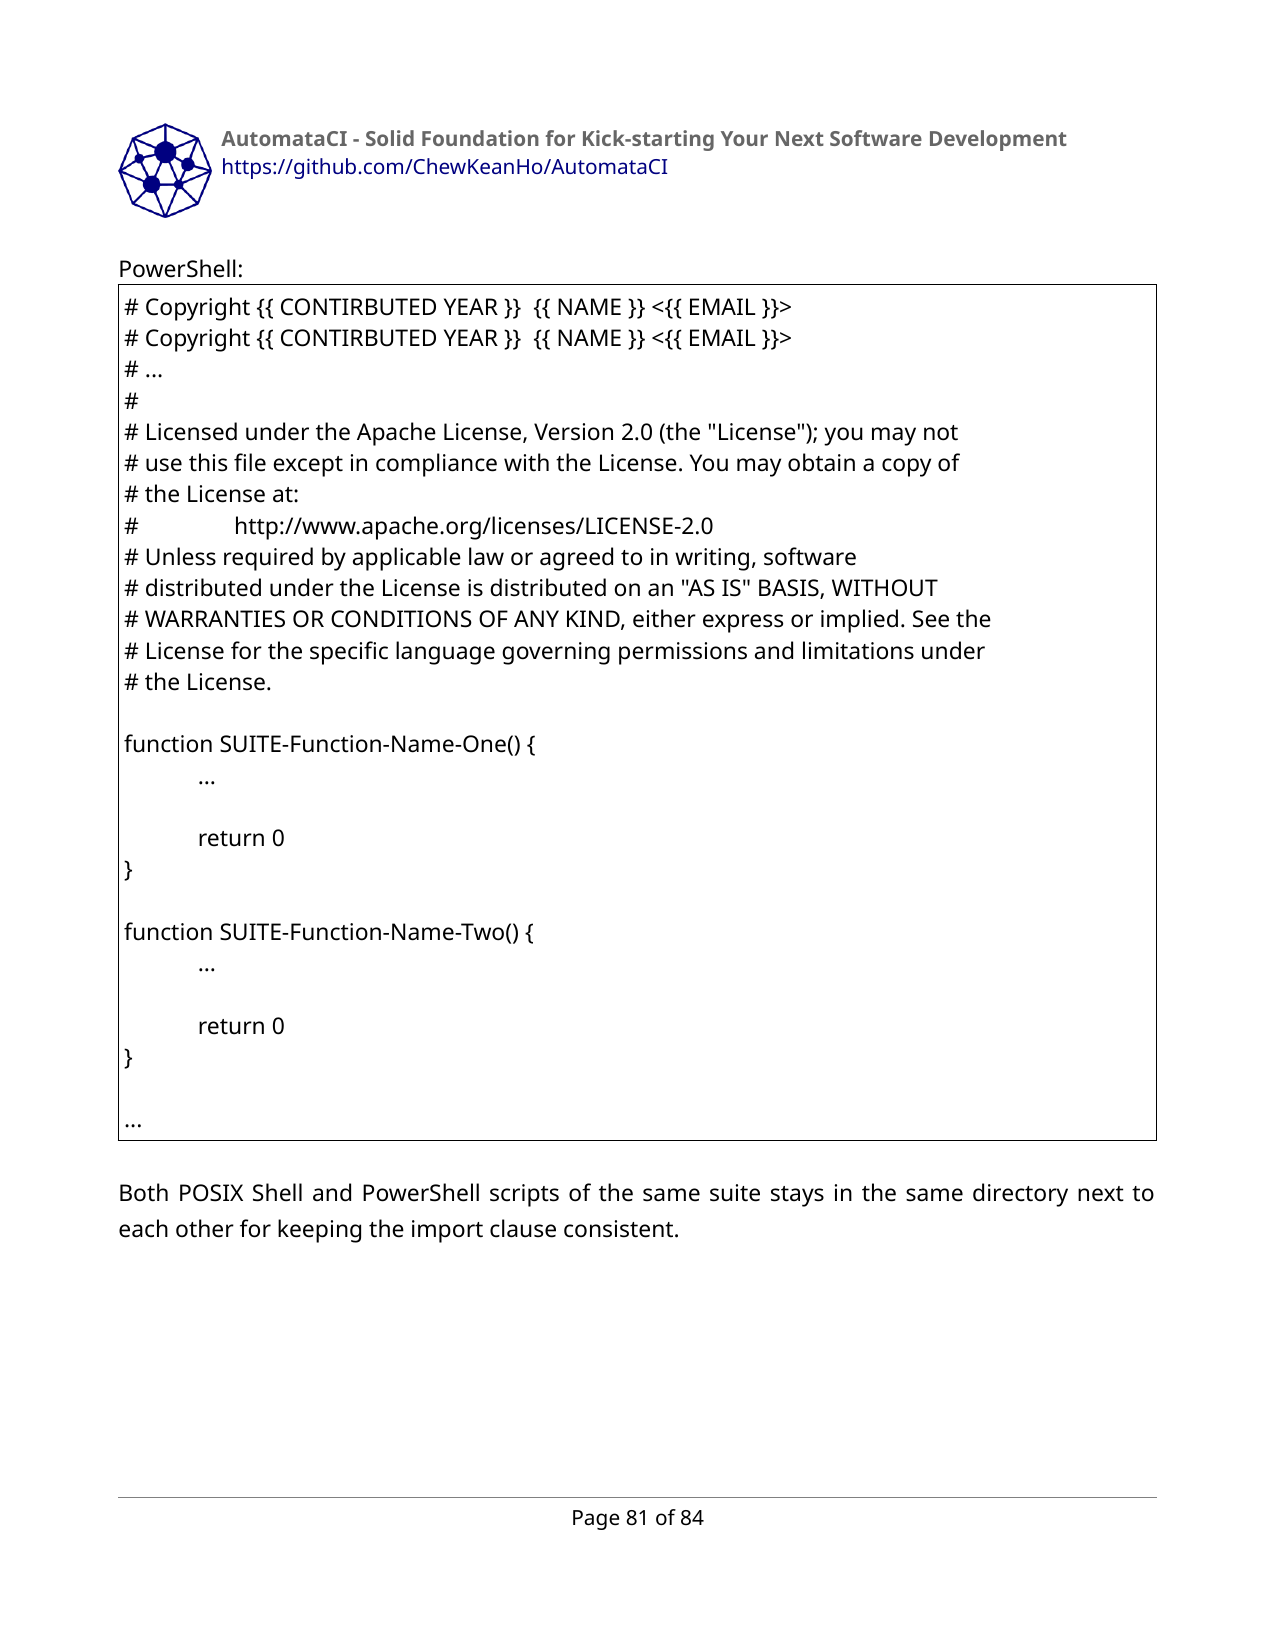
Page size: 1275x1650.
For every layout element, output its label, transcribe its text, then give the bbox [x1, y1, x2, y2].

text Both POSIX Shell and PowerShell scripts of the same suite stays in the same directory next to each other for keeping the import clause consistent. [118, 1177, 1157, 1244]
picture [118, 123, 212, 218]
table_header # Copyright {{ CONTIRBUTED YEAR }} {{ NAME }} <{{ EMAIL }}> # Copyright {{ CONTIRBUTED YEAR }} {{ NAME }} <{{ EMAIL }}> # ... # # Licensed under the Apache License, Version 2.0 (the "License"); you may not # use this file except in compliance with the License. You may obtain a copy of # the License at: # http://www.apache.org/licenses/LICENSE-2.0 # Unless required by applicable law or agreed to in writing, software # distributed under the License is distributed on an "AS IS" BASIS, WITHOUT # WARRANTIES OR CONDITIONS OF ANY KIND, either express or implied. See the # License for the specific language governing permissions and limitations under # the License. function SUITE-Function-Name-One() { … return 0 } function SUITE-Function-Name-Two() { … return 0 } ... [119, 285, 1156, 1140]
text PowerShell: [118, 253, 1157, 284]
